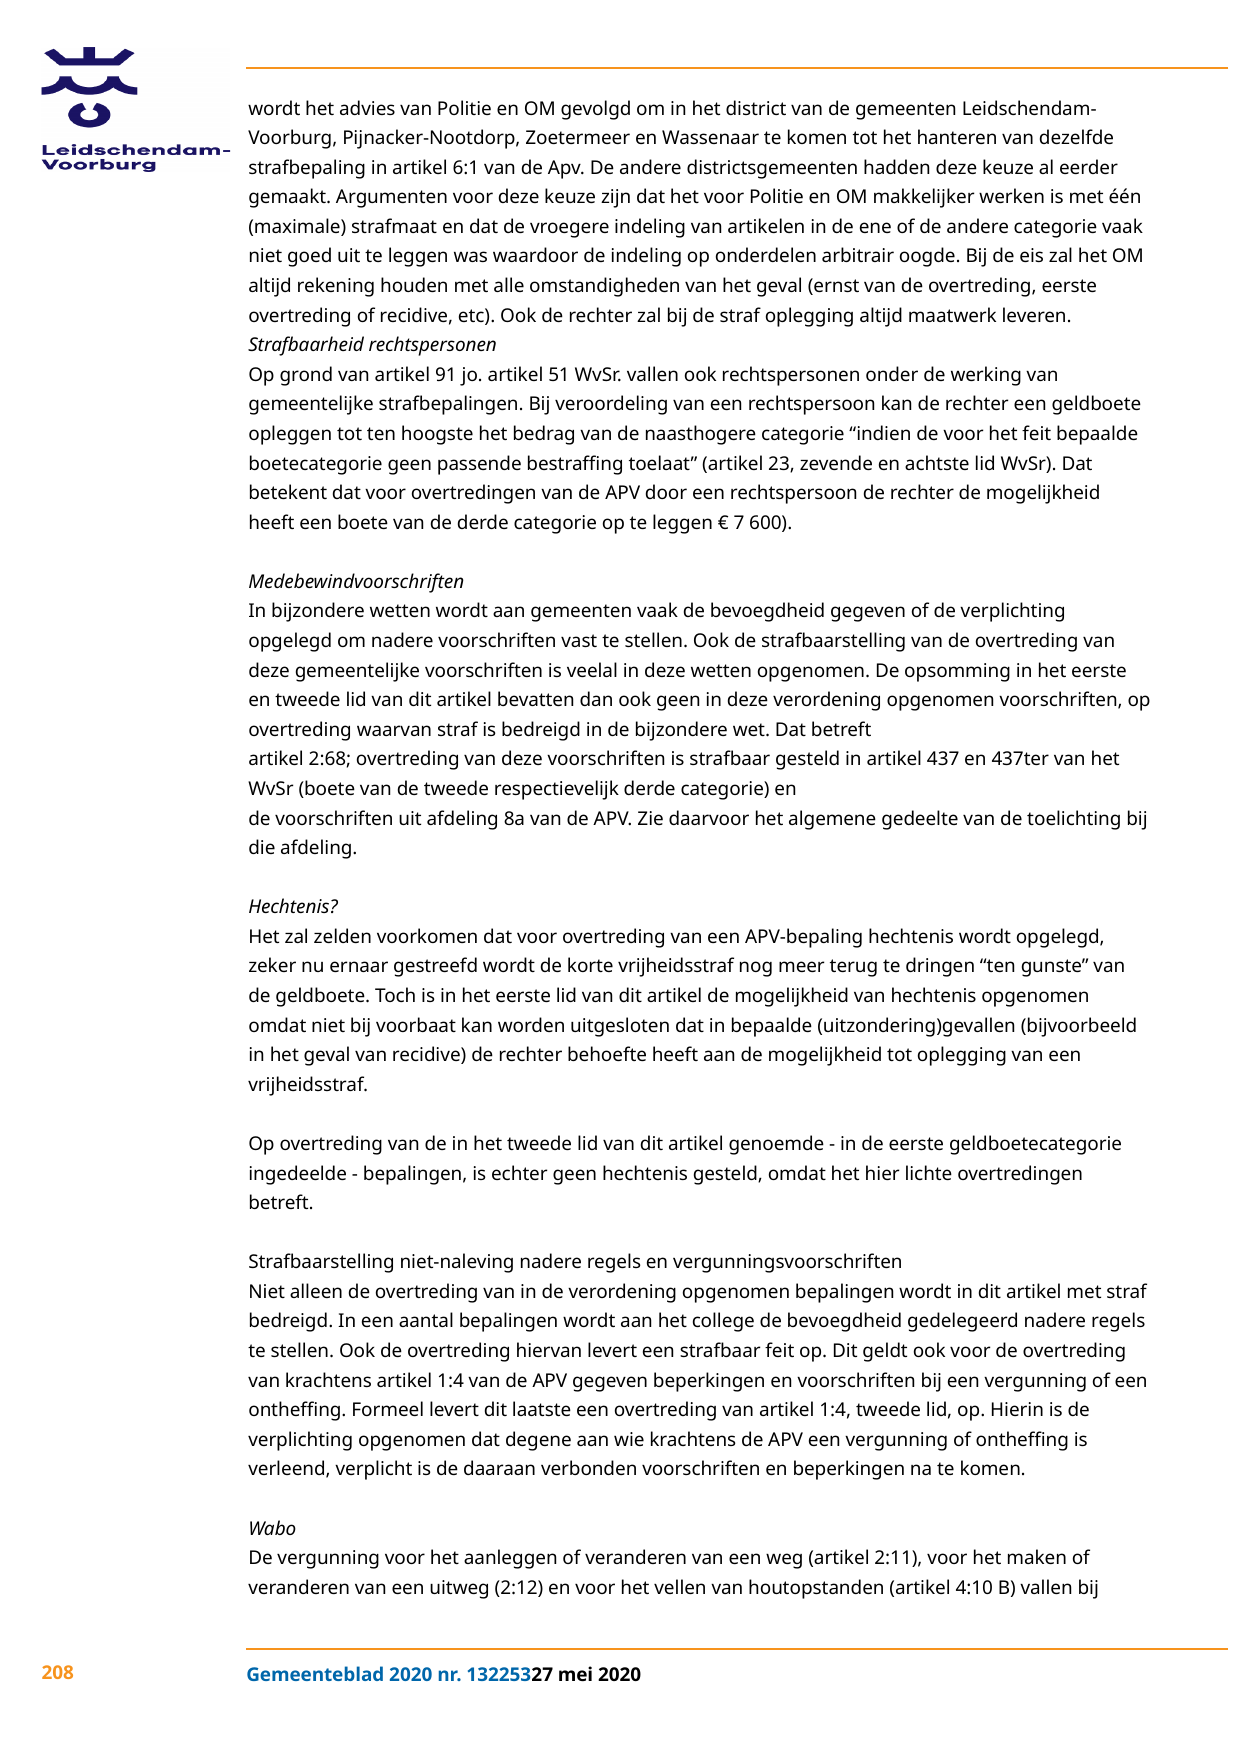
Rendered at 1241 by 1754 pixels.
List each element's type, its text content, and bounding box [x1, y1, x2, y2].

text de voorschriften uit afdeling 8a van de APV. Zie daarvoor het algemene gedeelte van de toelichting bij die afdeling. [248, 805, 1152, 860]
text Het zal zelden voorkomen dat voor overtreding van een APV-bepaling hechtenis wordt opgelegd, zeker nu ernaar gestreefd wordt de korte vrijheidsstraf nog meer terug te dringen “ten gunste” van de geldboete. Toch is in het eerste lid van dit artikel de mogelijkheid van hechtenis opgenomen omdat niet bij voorbaat kan worden uitgesloten dat in bepaalde (uitzondering)gevallen (bijvoorbeeld in het geval van recidive) de rechter behoefte heeft aan de mogelijkheid tot oplegging van een vrijheidsstraf. [248, 923, 1152, 1097]
text In bijzondere wetten wordt aan gemeenten vaak de bevoegdheid gegeven of de verplichting opgelegd om nadere voorschriften vast te stellen. Ook de strafbaarstelling van de overtreding van deze gemeentelijke voorschriften is veelal in deze wetten opgenomen. De opsomming in het eerste en tweede lid van dit artikel bevatten dan ook geen in deze verordening opgenomen voorschriften, op overtreding waarvan straf is bedreigd in de bijzondere wet. Dat betreft [248, 598, 1152, 742]
text Op grond van artikel 91 jo. artikel 51 WvSr. vallen ook rechtspersonen onder de werking van gemeentelijke strafbepalingen. Bij veroordeling van een rechtspersoon kan de rechter een geldboete opleggen tot ten hoogste het bedrag van de naasthogere categorie “indien de voor het feit bepaalde boetecategorie geen passende bestraffing toelaat” (artikel 23, zevende en achtste lid WvSr). Dat betekent dat voor overtredingen van de APV door een rechtspersoon de rechter de mogelijkheid heeft een boete van de derde categorie op te leggen € 7 600). [248, 361, 1152, 535]
text Strafbaarheid rechtspersonen [248, 331, 1152, 357]
text Hechtenis? [248, 893, 1152, 919]
text De vergunning voor het aanleggen of veranderen van een weg (artikel 2:11), voor het maken of veranderen van een uitweg (2:12) en voor het vellen van houtopstanden (artikel 4:10 B) vallen bij [248, 1544, 1152, 1600]
text wordt het advies van Politie en OM gevolgd om in het district van de gemeenten Leidschendam-Voorburg, Pijnacker-Nootdorp, Zoetermeer en Wassenaar te komen tot het hanteren van dezelfde strafbepaling in artikel 6:1 van de Apv. De andere districtsgemeenten hadden deze keuze al eerder gemaakt. Argumenten voor deze keuze zijn dat het voor Politie en OM makkelijker werken is met één (maximale) strafmaat en dat de vroegere indeling van artikelen in de ene of de andere categorie vaak niet goed uit te leggen was waardoor de indeling op onderdelen arbitrair oogde. Bij de eis zal het OM altijd rekening houden met alle omstandigheden van het geval (ernst van de overtreding, eerste overtreding of recidive, etc). Ook de rechter zal bij de straf oplegging altijd maatwerk leveren. [248, 95, 1152, 328]
text Wabo [248, 1515, 1152, 1541]
text Strafbaarstelling niet-naleving nadere regels en vergunningsvoorschriften [248, 1248, 1152, 1274]
text Op overtreding van de in het tweede lid van dit artikel genoemde - in de eerste geldboetecategorie ingedeelde - bepalingen, is echter geen hechtenis gesteld, omdat het hier lichte overtredingen betreft. [248, 1130, 1152, 1215]
text artikel 2:68; overtreding van deze voorschriften is strafbaar gesteld in artikel 437 en 437ter van het WvSr (boete van de tweede respectievelijk derde categorie) en [248, 746, 1152, 801]
text Medebewindvoorschriften [248, 568, 1152, 594]
text Niet alleen de overtreding van in de verordening opgenomen bepalingen wordt in dit artikel met straf bedreigd. In een aantal bepalingen wordt aan het college de bevoegdheid gedelegeerd nadere regels te stellen. Ook de overtreding hiervan levert een strafbaar feit op. Dit geldt ook voor de overtreding van krachtens artikel 1:4 van de APV gegeven beperkingen en voorschriften bij een vergunning of een ontheffing. Formeel levert dit laatste een overtreding van artikel 1:4, tweede lid, op. Hierin is de verplichting opgenomen dat degene aan wie krachtens de APV een vergunning of ontheffing is verleend, verplicht is de daaraan verbonden voorschriften en beperkingen na te komen. [248, 1278, 1152, 1481]
picture [41, 47, 231, 172]
